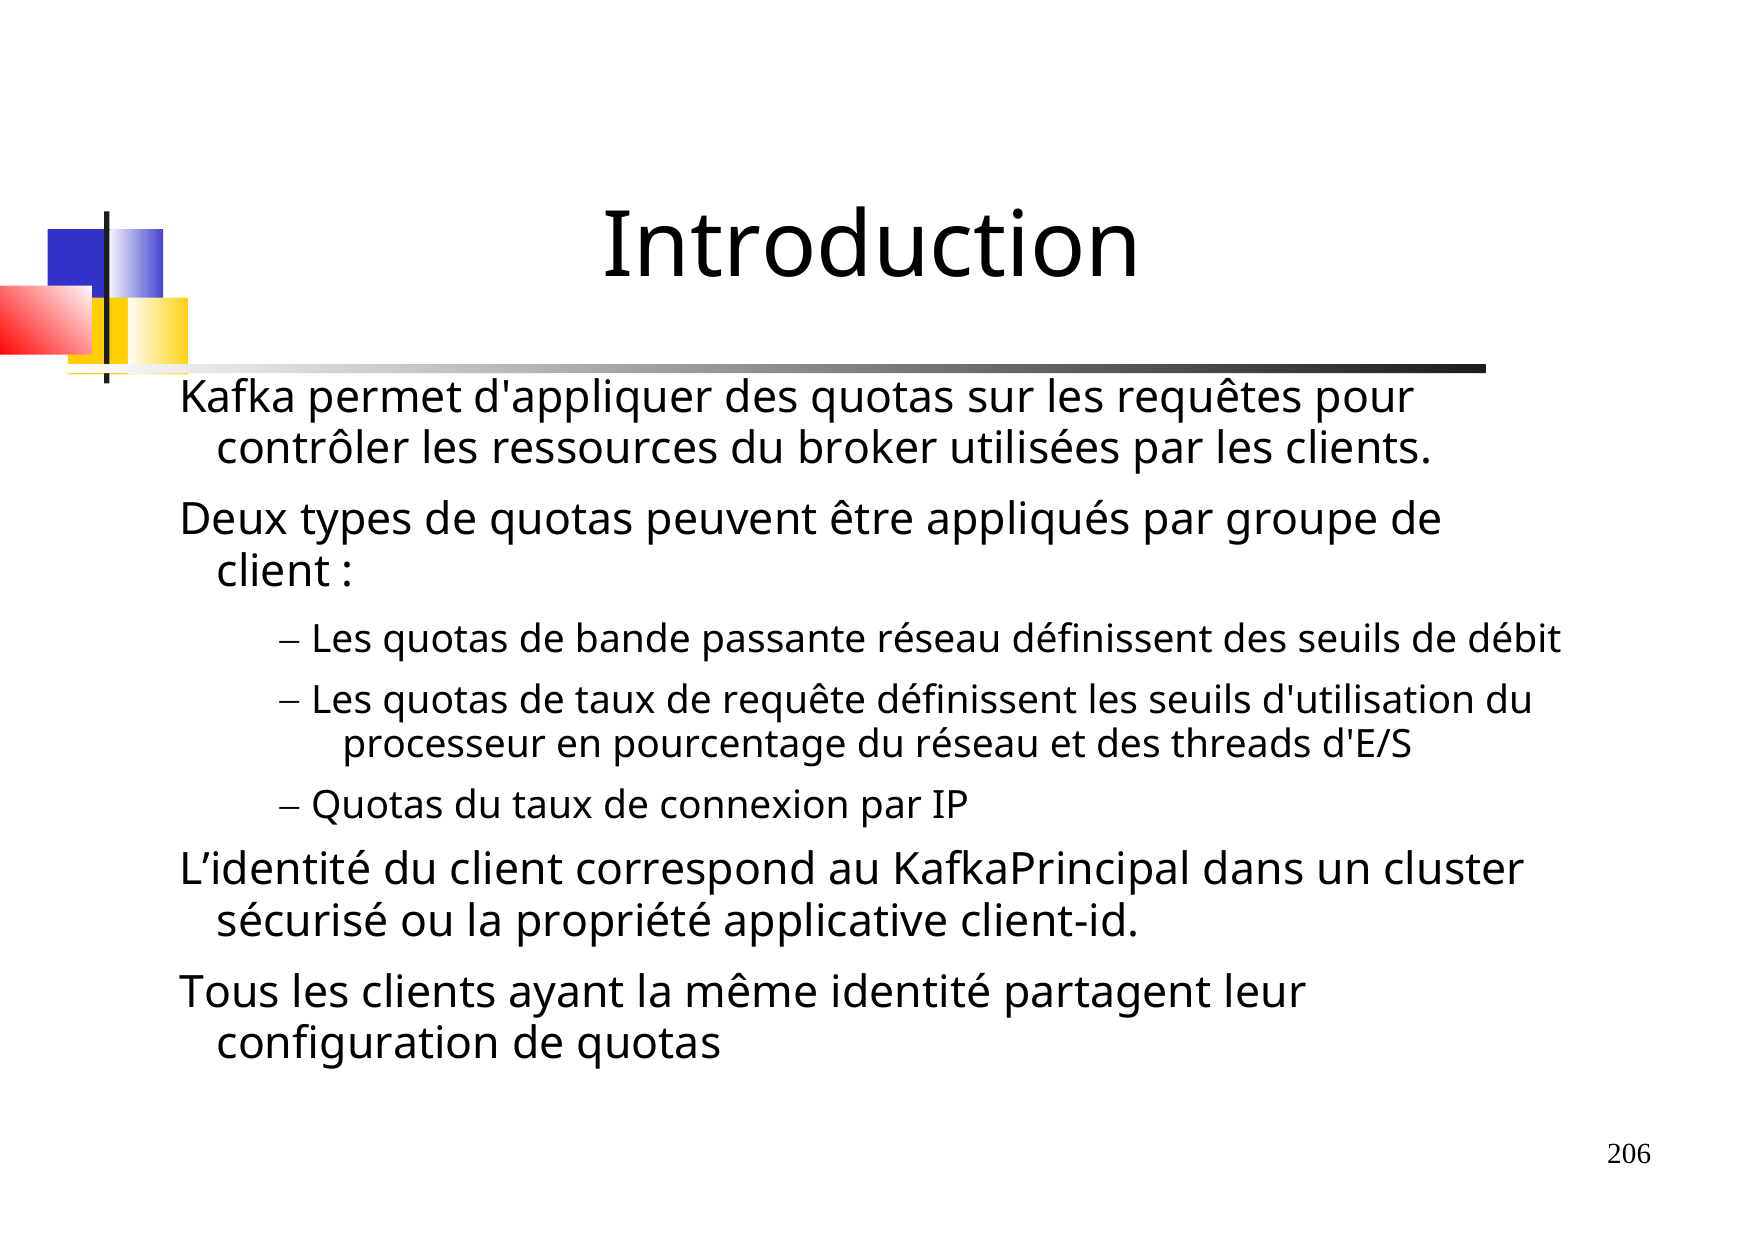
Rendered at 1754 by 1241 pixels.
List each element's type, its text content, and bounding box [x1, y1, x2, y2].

list Kafka permet d'appliquer des quotas sur les requêtes pour contrôler les ressources du broker utilisées par les clients. Deux types de quotas peuvent être appliqués par groupe de client : Les quotas de bande passante réseau définissent des seuils de débit Les quotas de taux de requête définissent les seuils d'utilisation du processeur en pourcentage du réseau et des threads d'E/S Quotas du taux de connexion par IP L’identité du client correspond au KafkaPrincipal dans un cluster sécurisé ou la propriété applicative client-id. Tous les clients ayant la même identité partagent leur configuration de quotas [179, 371, 1567, 1091]
title Introduction [179, 139, 1567, 351]
